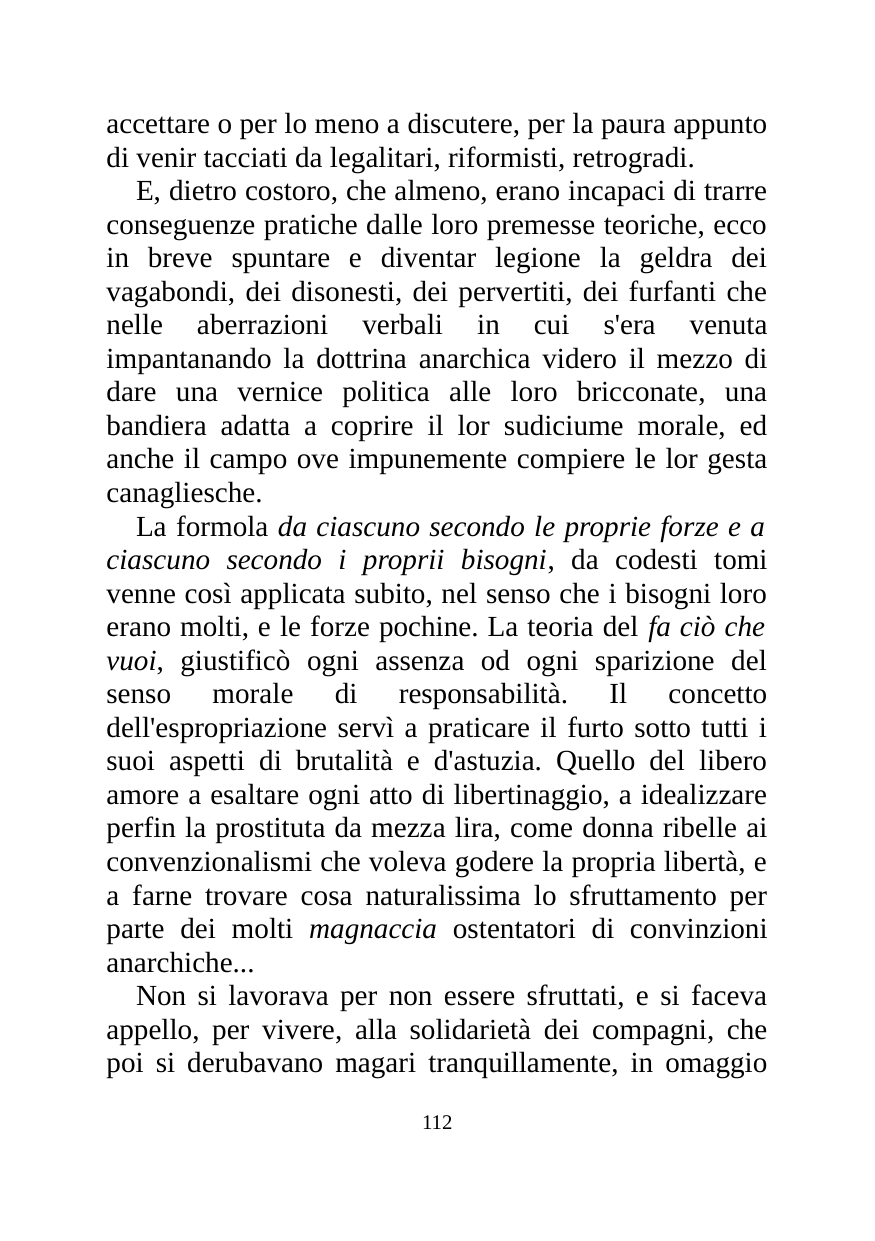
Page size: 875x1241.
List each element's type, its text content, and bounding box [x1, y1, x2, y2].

text Non si lavorava per non essere sfruttati, e si faceva appello, per vivere, alla solidarietà dei compagni, che poi si derubavano magari tranquillamente, in omaggio [106, 978, 768, 1079]
text accettare o per lo meno a discutere, per la paura appunto di venir tacciati da legalitari, riformisti, retrogradi. [106, 106, 768, 173]
text La formola da ciascuno secondo le proprie forze e a ciascuno secondo i proprii bisogni, da codesti tomi venne così applicata subito, nel senso che i bisogni loro erano molti, e le forze pochine. La teoria del fa ciò che vuoi, giustificò ogni assenza od ogni sparizione del senso morale di responsabilità. Il concetto dell'espropriazione servì a praticare il furto sotto tutti i suoi aspetti di brutalità e d'astuzia. Quello del libero amore a esaltare ogni atto di libertinaggio, a idealizzare perfin la prostituta da mezza lira, come donna ribelle ai convenzionalismi che voleva godere la propria libertà, e a farne trovare cosa naturalissima lo sfruttamento per parte dei molti magnaccia ostentatori di convinzioni anarchiche... [106, 509, 768, 978]
text E, dietro costoro, che almeno, erano incapaci di trarre conseguenze pratiche dalle loro premesse teoriche, ecco in breve spuntare e diventar legione la geldra dei vagabondi, dei disonesti, dei pervertiti, dei furfanti che nelle aberrazioni verbali in cui s'era venuta impantanando la dottrina anarchica videro il mezzo di dare una vernice politica alle loro bricconate, una bandiera adatta a coprire il lor sudiciume morale, ed anche il campo ove impunemente compiere le lor gesta canagliesche. [106, 173, 768, 509]
